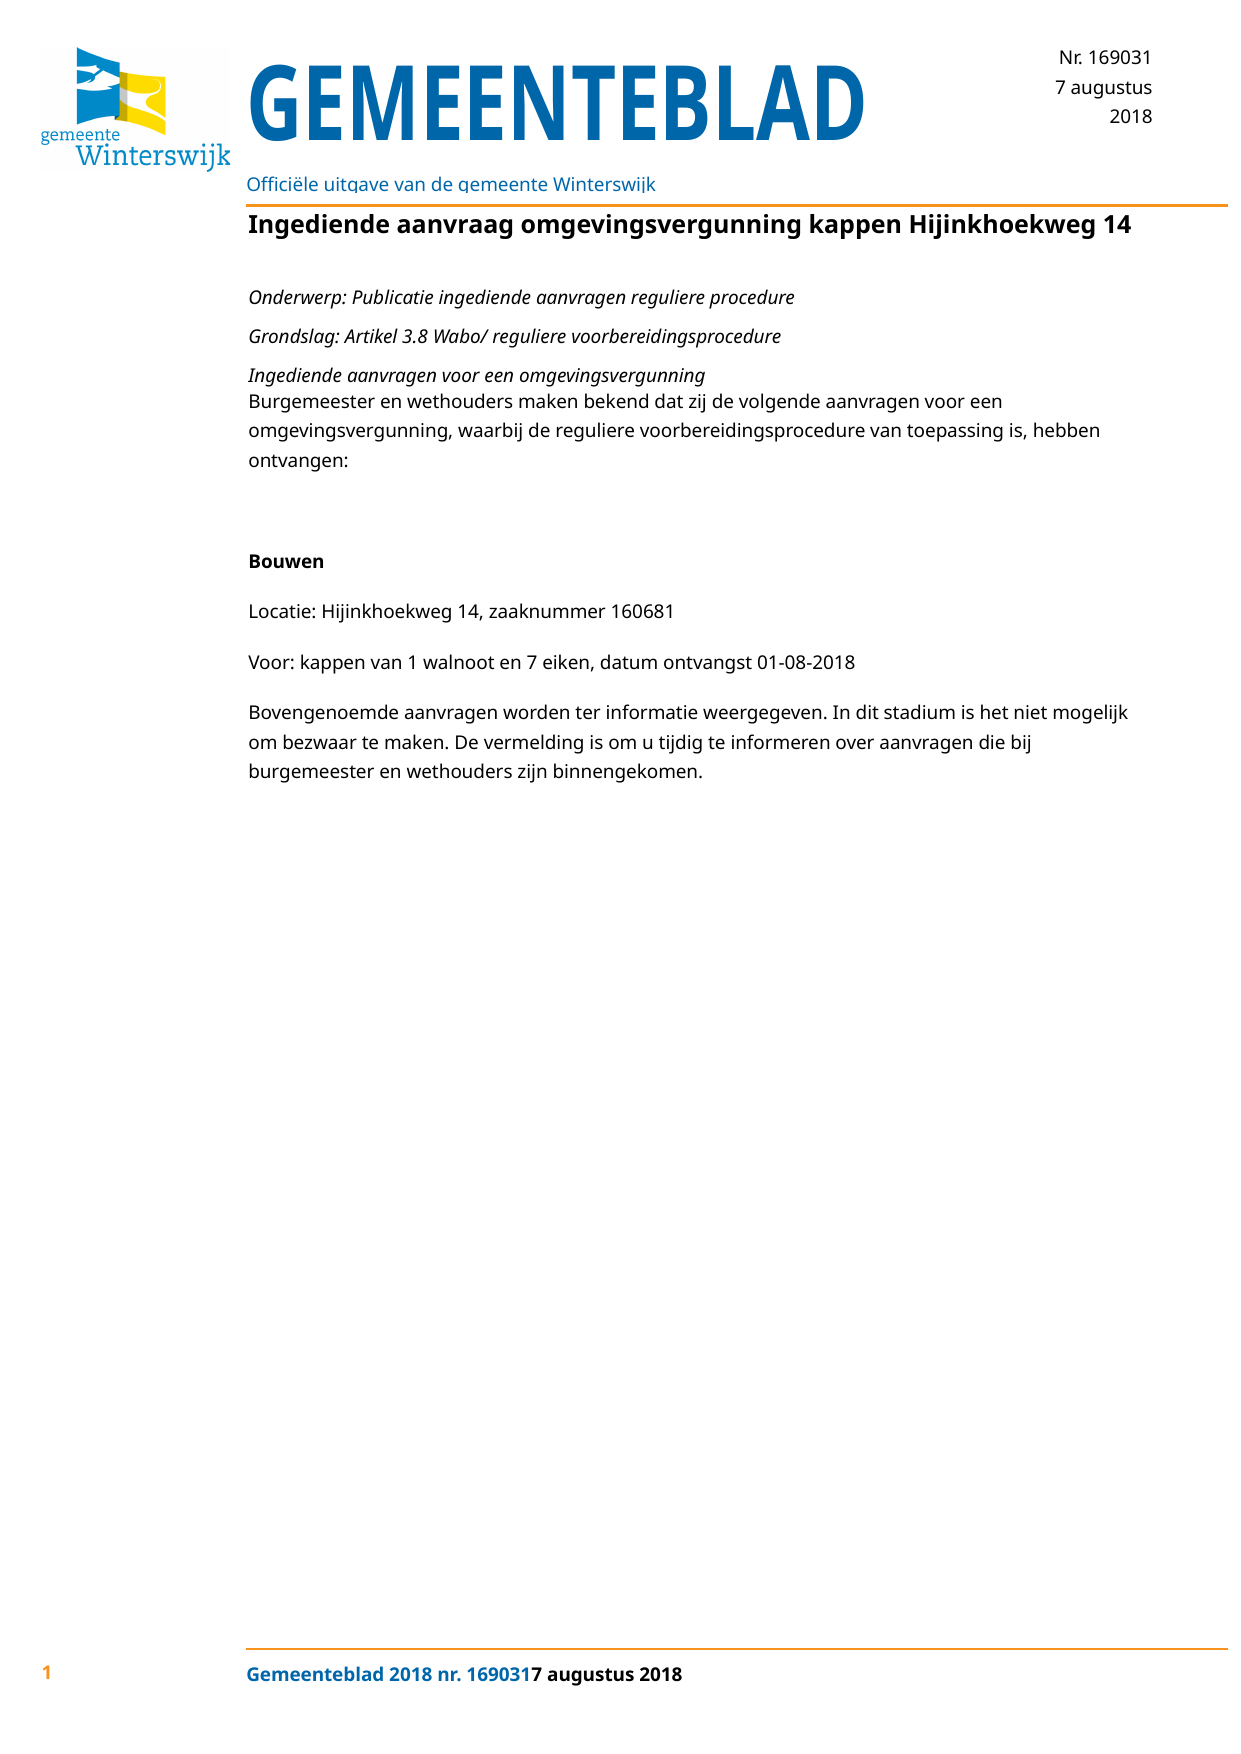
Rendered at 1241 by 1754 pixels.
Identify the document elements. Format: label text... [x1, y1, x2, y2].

text Bovengenoemde aanvragen worden ter informatie weergegeven. In dit stadium is het niet mogelijk om bezwaar te maken. De vermelding is om u tijdig te informeren over aanvragen die bij burgemeester en wethouders zijn binnengekomen. [248, 699, 1152, 784]
text Ingediende aanvragen voor een omgevingsvergunning [248, 362, 1152, 388]
text Locatie: Hijinkhoekweg 14, zaaknummer 160681 [248, 598, 1152, 624]
text Bouwen [248, 548, 1152, 574]
text Grondslag: Artikel 3.8 Wabo/ reguliere voorbereidingsprocedure [248, 323, 1152, 349]
picture [41, 47, 231, 172]
text Ingediende aanvraag omgevingsvergunning kappen Hijinkhoekweg 14 [248, 207, 1152, 241]
text Onderwerp: Publicatie ingediende aanvragen reguliere procedure [248, 284, 1152, 309]
text Burgemeester en wethouders maken bekend dat zij de volgende aanvragen voor een omgevingsvergunning, waarbij de reguliere voorbereidingsprocedure van toepassing is, hebben ontvangen: [248, 388, 1152, 473]
text Voor: kappen van 1 walnoot en 7 eiken, datum ontvangst 01-08-2018 [248, 649, 1152, 675]
picture [225, 153, 231, 162]
